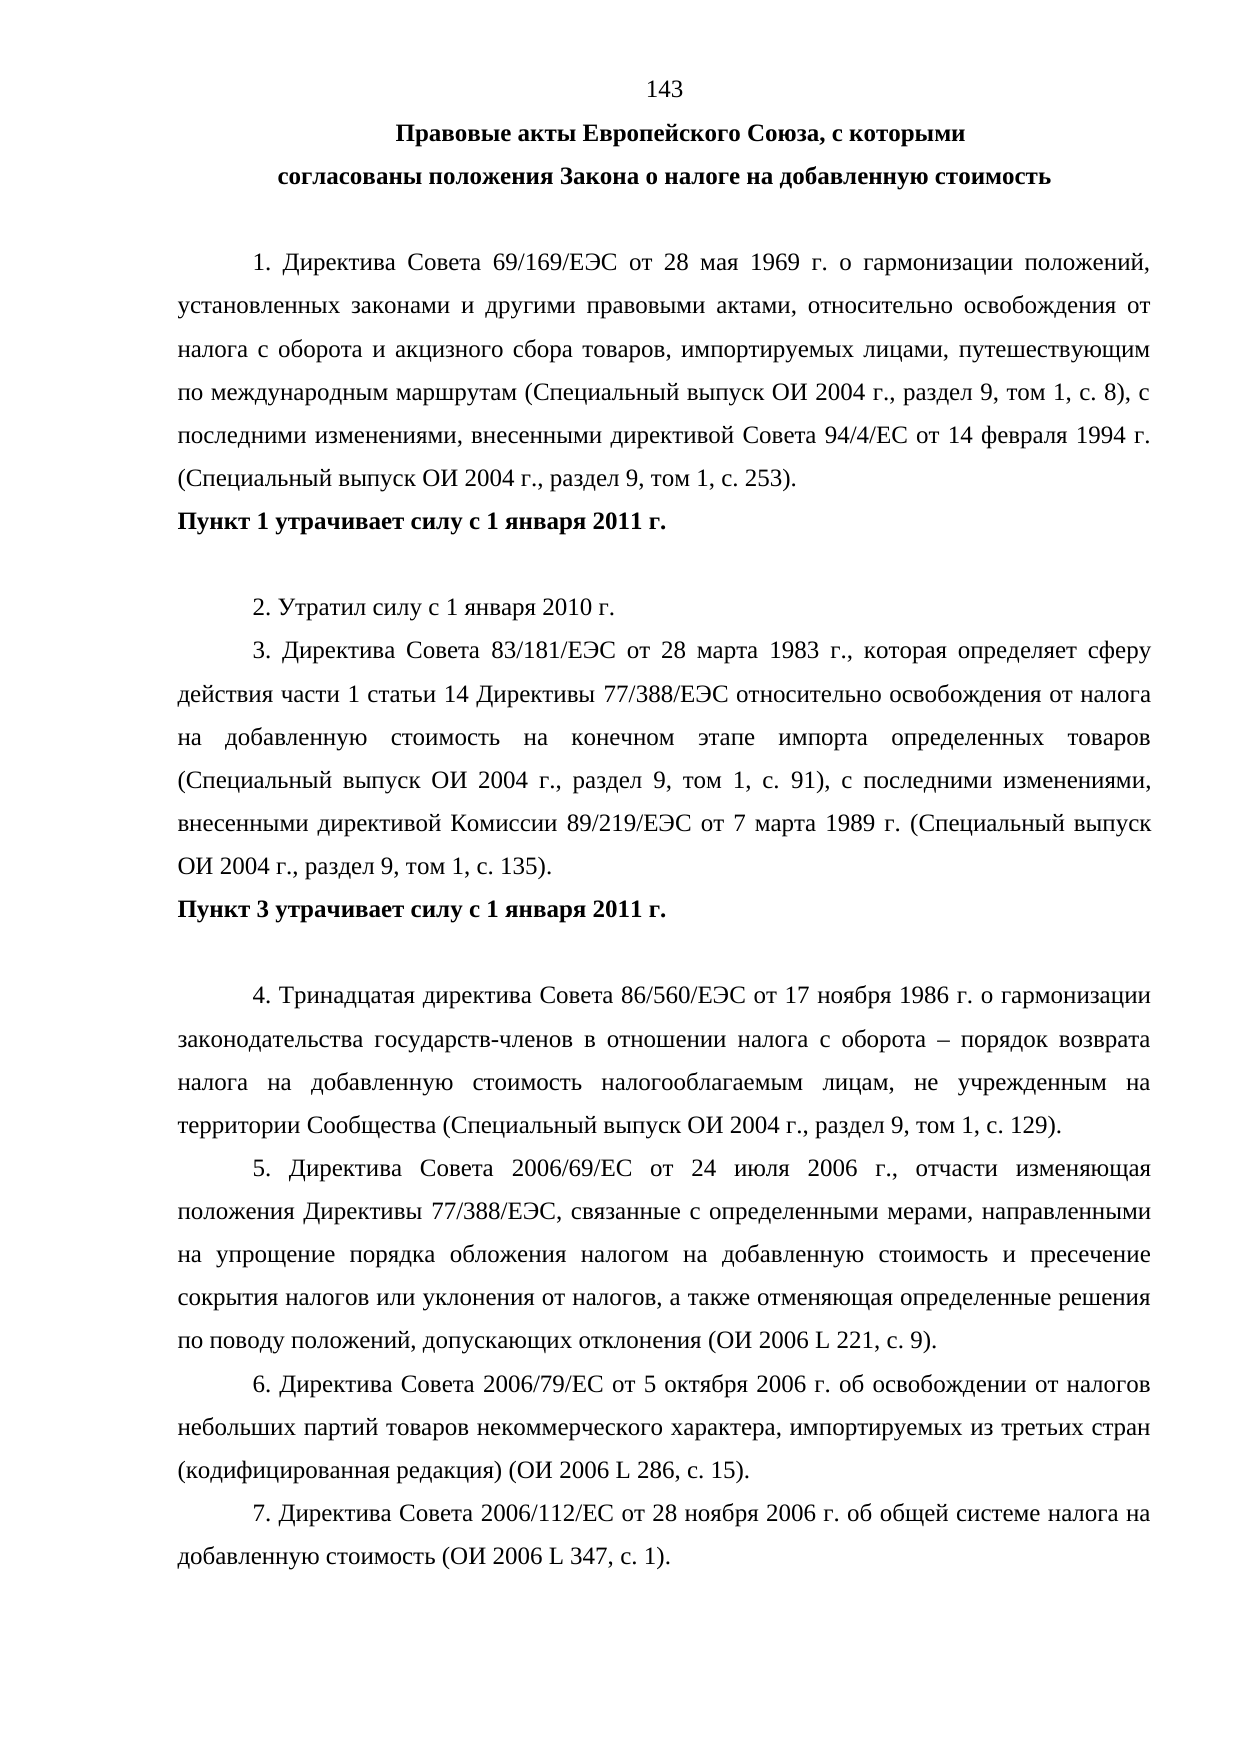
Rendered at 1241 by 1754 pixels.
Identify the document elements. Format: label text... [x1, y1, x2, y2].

text Правовые акты Европейского Союза, с которыми [177, 118, 1152, 147]
text согласованы положения Закона о налоге на добавленную стоимость [177, 161, 1152, 190]
text Пункт 1 утрачивает силу с 1 января 2011 г. [177, 506, 1152, 535]
text 5. Директива Совета 2006/69/ЕС от 24 июля 2006 г., отчасти изменяющая положения Директивы 77/388/ЕЭС, связанные с определенными мерами, направленными на упрощение порядка обложения налогом на добавленную стоимость и пресечение сокрытия налогов или уклонения от налогов, а также отменяющая определенные решения по поводу положений, допускающих отклонения (ОИ 2006 L 221, с. 9). [177, 1153, 1152, 1354]
text Пункт 3 утрачивает силу с 1 января 2011 г. [177, 894, 1152, 923]
text 1. Директива Совета 69/169/ЕЭС от 28 мая 1969 г. о гармонизации положений, установленных законами и другими правовыми актами, относительно освобождения от налога с оборота и акцизного сбора товаров, импортируемых лицами, путешествующим по международным маршрутам (Специальный выпуск ОИ 2004 г., раздел 9, том 1, с. 8), с последними изменениями, внесенными директивой Совета 94/4/ЕС от 14 февраля 1994 г. (Специальный выпуск ОИ 2004 г., раздел 9, том 1, с. 253). [177, 247, 1152, 492]
text 4. Тринадцатая директива Совета 86/560/ЕЭС от 17 ноября 1986 г. о гармонизации законодательства государств-членов в отношении налога с оборота – порядок возврата налога на добавленную стоимость налогооблагаемым лицам, не учрежденным на территории Сообщества (Специальный выпуск ОИ 2004 г., раздел 9, том 1, с. 129). [177, 981, 1152, 1139]
text 2. Утратил силу с 1 января 2010 г. [177, 592, 1152, 621]
text 7. Директива Совета 2006/112/ЕС от 28 ноября 2006 г. об общей системе налога на добавленную стоимость (OИ 2006 L 347, с. 1). [177, 1498, 1152, 1570]
text 6. Директива Совета 2006/79/ЕС от 5 октября 2006 г. об освобождении от налогов небольших партий товаров некоммерческого характера, импортируемых из третьих стран (кодифицированная редакция) (OИ 2006 L 286, с. 15). [177, 1369, 1152, 1484]
text 3. Директива Совета 83/181/ЕЭС от 28 марта 1983 г., которая определяет сферу действия части 1 статьи 14 Директивы 77/388/ЕЭС относительно освобождения от налога на добавленную стоимость на конечном этапе импорта определенных товаров (Специальный выпуск ОИ 2004 г., раздел 9, том 1, с. 91), с последними изменениями, внесенными директивой Комиссии 89/219/ЕЭС от 7 марта 1989 г. (Специальный выпуск ОИ 2004 г., раздел 9, том 1, с. 135). [177, 636, 1152, 880]
